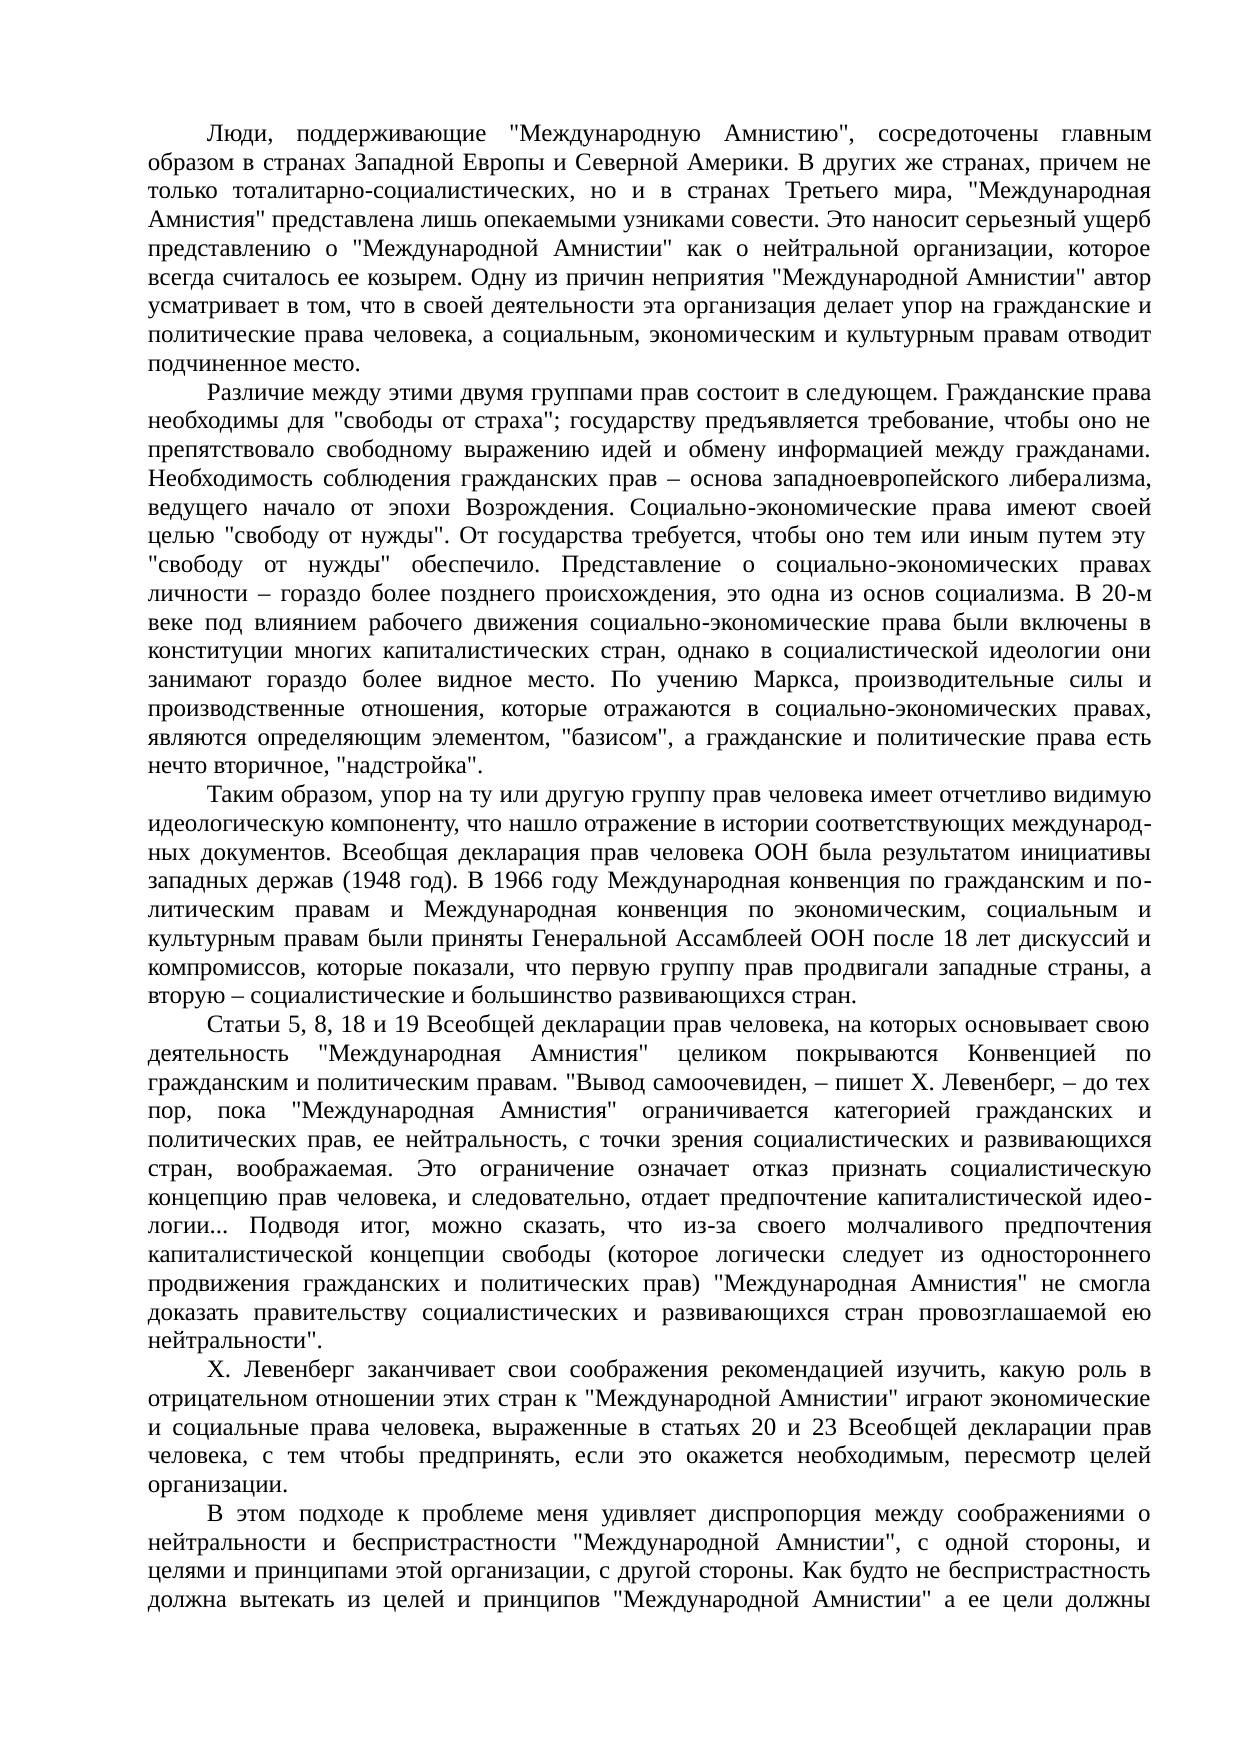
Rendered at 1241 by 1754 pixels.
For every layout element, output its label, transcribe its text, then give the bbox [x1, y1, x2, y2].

text X. Левенберг заканчивает свои соображения рекоменда­цией изучить, какую роль в отрицательном отношении этих стран к "Международной Амнистии" играют экономические и со­циальные права человека, выраженные в статьях 20 и 23 Всеоб­щей декларации прав человека, с тем чтобы предпринять, ес­ли это окажется необходимым, пересмотр целей организации. [148, 1354, 1152, 1498]
text В этом подходе к проблеме меня удивляет диспропорция между соображениями о нейтральности и беспристрастности "Международной Амнистии", с одной стороны, и целями и прин­ципами этой организации, с другой стороны. Как будто не беспристрастность должна вытекать из целей и принципов "Международной Амнистии" а ее цели должны [148, 1498, 1152, 1613]
text Таким образом, упор на ту или другую группу прав чело­века имеет отчетливо видимую идеологическую компоненту, что нашло отражение в истории соответствующих международ­ных документов. Всеобщая декларация прав человека ООН была результатом инициативы западных держав (1948 год). В 1966 году Международная конвенция по гражданским и по­литическим правам и Международная конвенция по экономи­ческим, социальным и культурным правам были приняты Ге­неральной Ассамблеей ООН после 18 лет дискуссий и ком­промиссов, которые показали, что первую группу прав про­двигали западные страны, а вторую – социалистические и боль­шинство развивающихся стран. [148, 779, 1152, 1009]
text Статьи 5, 8, 18 и 19 Всеобщей декларации прав человека, на которых основывает свою деятельность "Международная Ам­нистия" целиком покрываются Конвенцией по гражданским и политическим правам. "Вывод самоочевиден, – пишет X. Левенберг, – до тех пор, пока "Международная Амнистия" ограни­чивается категорией гражданских и политических прав, ее нейтральность, с точки зрения социалистических и развива­ющихся стран, воображаемая. Это ограничение означает от­каз признать социалистическую концепцию прав человека, и следовательно, отдает предпочтение капиталистической идео­логии... Подводя итог, можно сказать, что из‑за своего молча­ливого предпочтения капиталистической концепции свободы (которое логически следует из одностороннего продвижения гражданских и политических прав) "Международная Амнистия" не смогла доказать правительству социалистических и развива­ющихся стран провозглашаемой ею нейтральности". [148, 1009, 1152, 1354]
text Люди, поддерживающие "Международную Амнистию", сосре­доточены главным образом в странах Западной Европы и Се­верной Америки. В других же странах, причем не только тота­литарно‑социалистических, но и в странах Третьего мира, "Международная Амнистия" представлена лишь опекаемыми узника­ми совести. Это наносит серьезный ущерб представлению о "Международной Амнистии" как о нейтральной организации, которое всегда считалось ее козырем. Одну из причин непри­ятия "Международной Амнистии" автор усматривает в том, что в своей деятельности эта организация делает упор на граждан­ские и политические права человека, а социальным, экономи­ческим и культурным правам отводит подчиненное место. [148, 118, 1152, 377]
text Различие между этими двумя группами прав состоит в сле­дующем. Гражданские права необходимы для "свободы от страха"; государству предъявляется требование, чтобы оно не препятствовало свободному выражению идей и обмену информацией между гражданами. Необходимость соблюде­ния гражданских прав – основа западноевропейского либера­лизма, ведущего начало от эпохи Возрождения. Социально‑экономические права имеют своей целью "свободу от нуж­ды". От государства требуется, чтобы оно тем или иным пу­тем эту "свободу от нужды" обеспечило. Представление о социально‑экономических правах личности – гораздо более позднего происхождения, это одна из основ социализма. В 20‑м веке под влиянием рабочего движения социально‑экономиче­ские права были включены в конституции многих капиталисти­ческих стран, однако в социалистической идеологии они зани­мают гораздо более видное место. По учению Маркса, произ­водительные силы и производственные отношения, которые отражаются в социально‑экономических правах, являются определяющим элементом, "базисом", а гражданские и поли­тические права есть нечто вторичное, "надстройка". [148, 377, 1152, 779]
